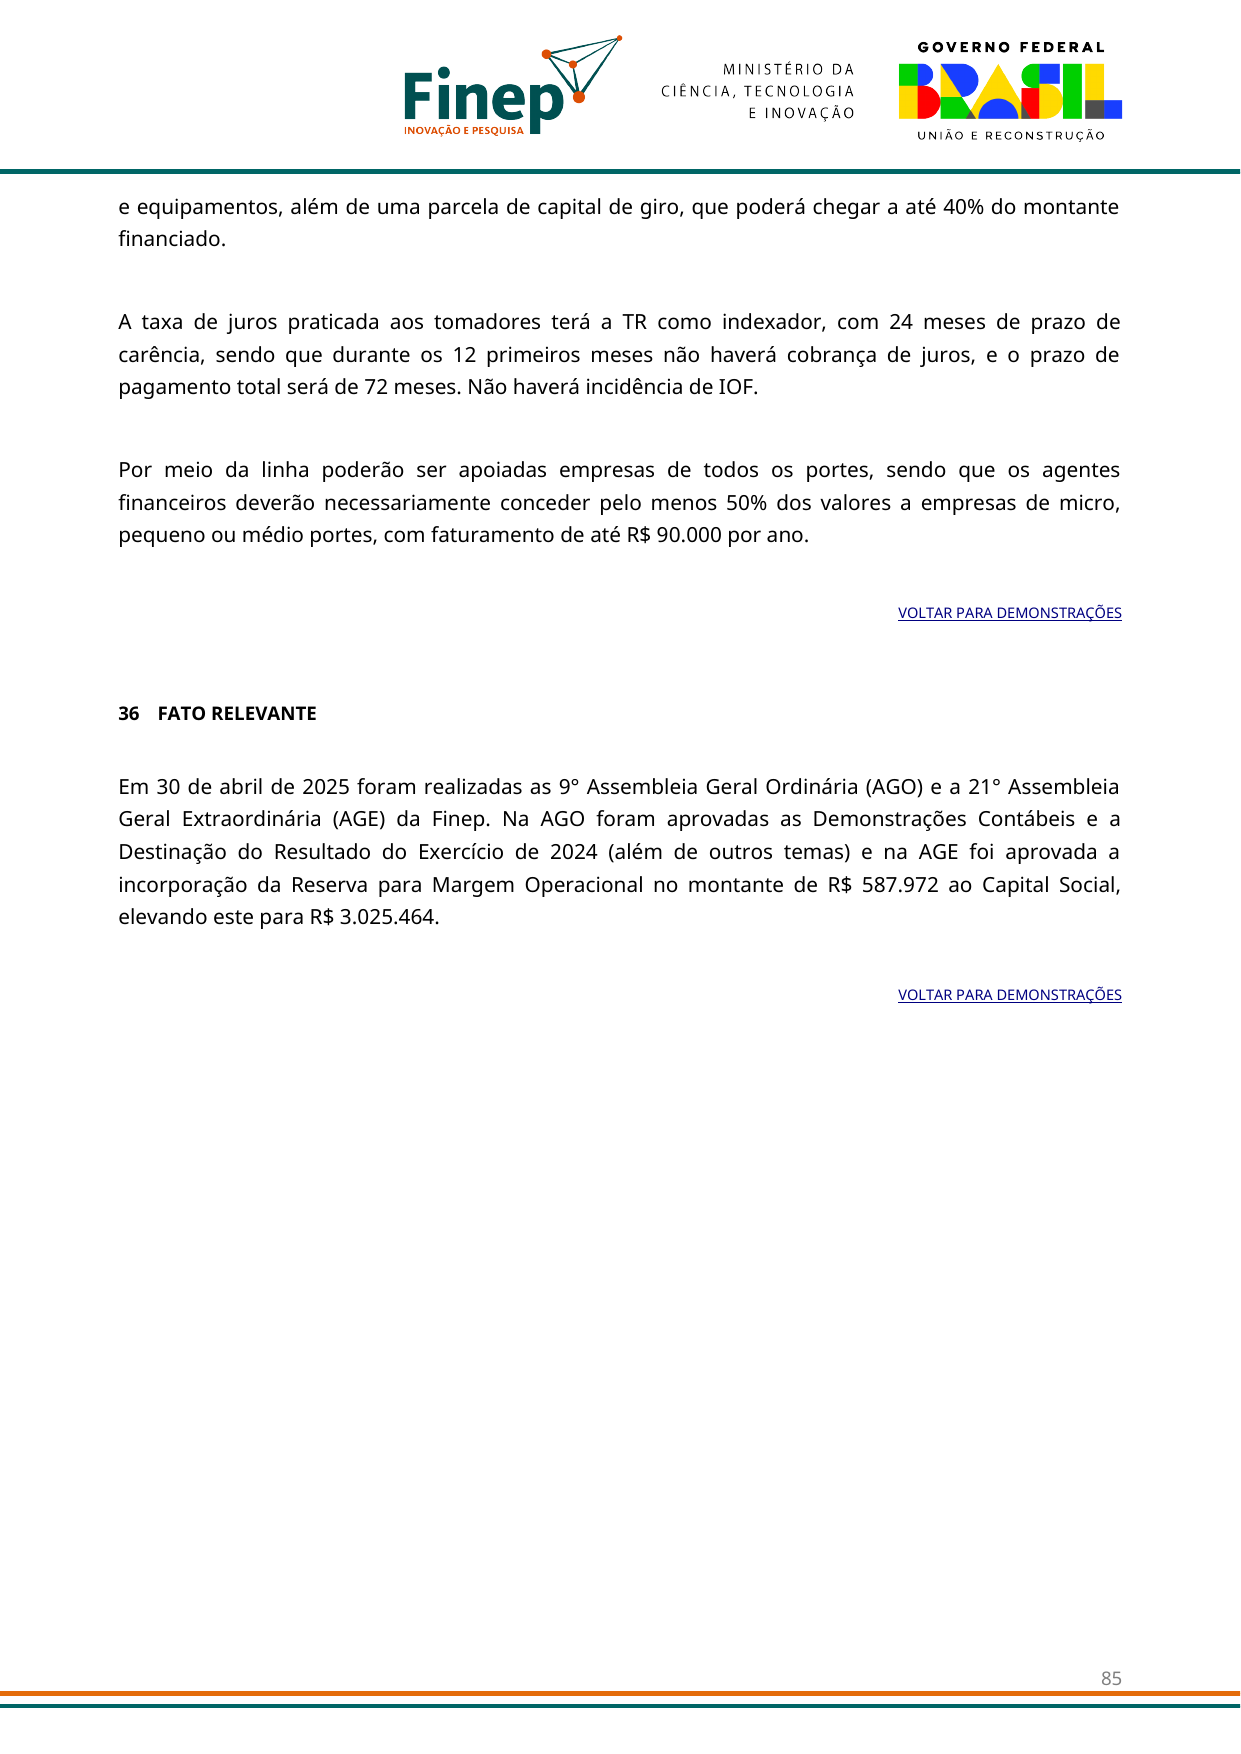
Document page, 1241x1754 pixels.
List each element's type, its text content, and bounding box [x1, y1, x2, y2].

text A taxa de juros praticada aos tomadores terá a TR como indexador, com 24 meses de prazo de carência, sendo que durante os 12 primeiros meses não haverá cobrança de juros, e o prazo de pagamento total será de 72 meses. Não haverá incidência de IOF. [118, 307, 1122, 401]
text e equipamentos, além de uma parcela de capital de giro, que poderá chegar a até 40% do montante financiado. [118, 192, 1122, 253]
text Voltar para demonstrações [118, 603, 1122, 623]
text Por meio da linha poderão ser apoiadas empresas de todos os portes, sendo que os agentes financeiros deverão necessariamente conceder pelo menos 50% dos valores a empresas de micro, pequeno ou médio portes, com faturamento de até R$ 90.000 por ano. [118, 455, 1122, 549]
text Voltar para demonstrações [118, 985, 1122, 1005]
text Em 30 de abril de 2025 foram realizadas as 9° Assembleia Geral Ordinária (AGO) e a 21° Assembleia Geral Extraordinária (AGE) da Finep. Na AGO foram aprovadas as Demonstrações Contábeis e a Destinação do Resultado do Exercício de 2024 (além de outros temas) e na AGE foi aprovada a incorporação da Reserva para Margem Operacional no montante de R$ 587.972 ao Capital Social, elevando este para R$ 3.025.464. [118, 772, 1122, 931]
list Fato relevante [118, 701, 1122, 726]
